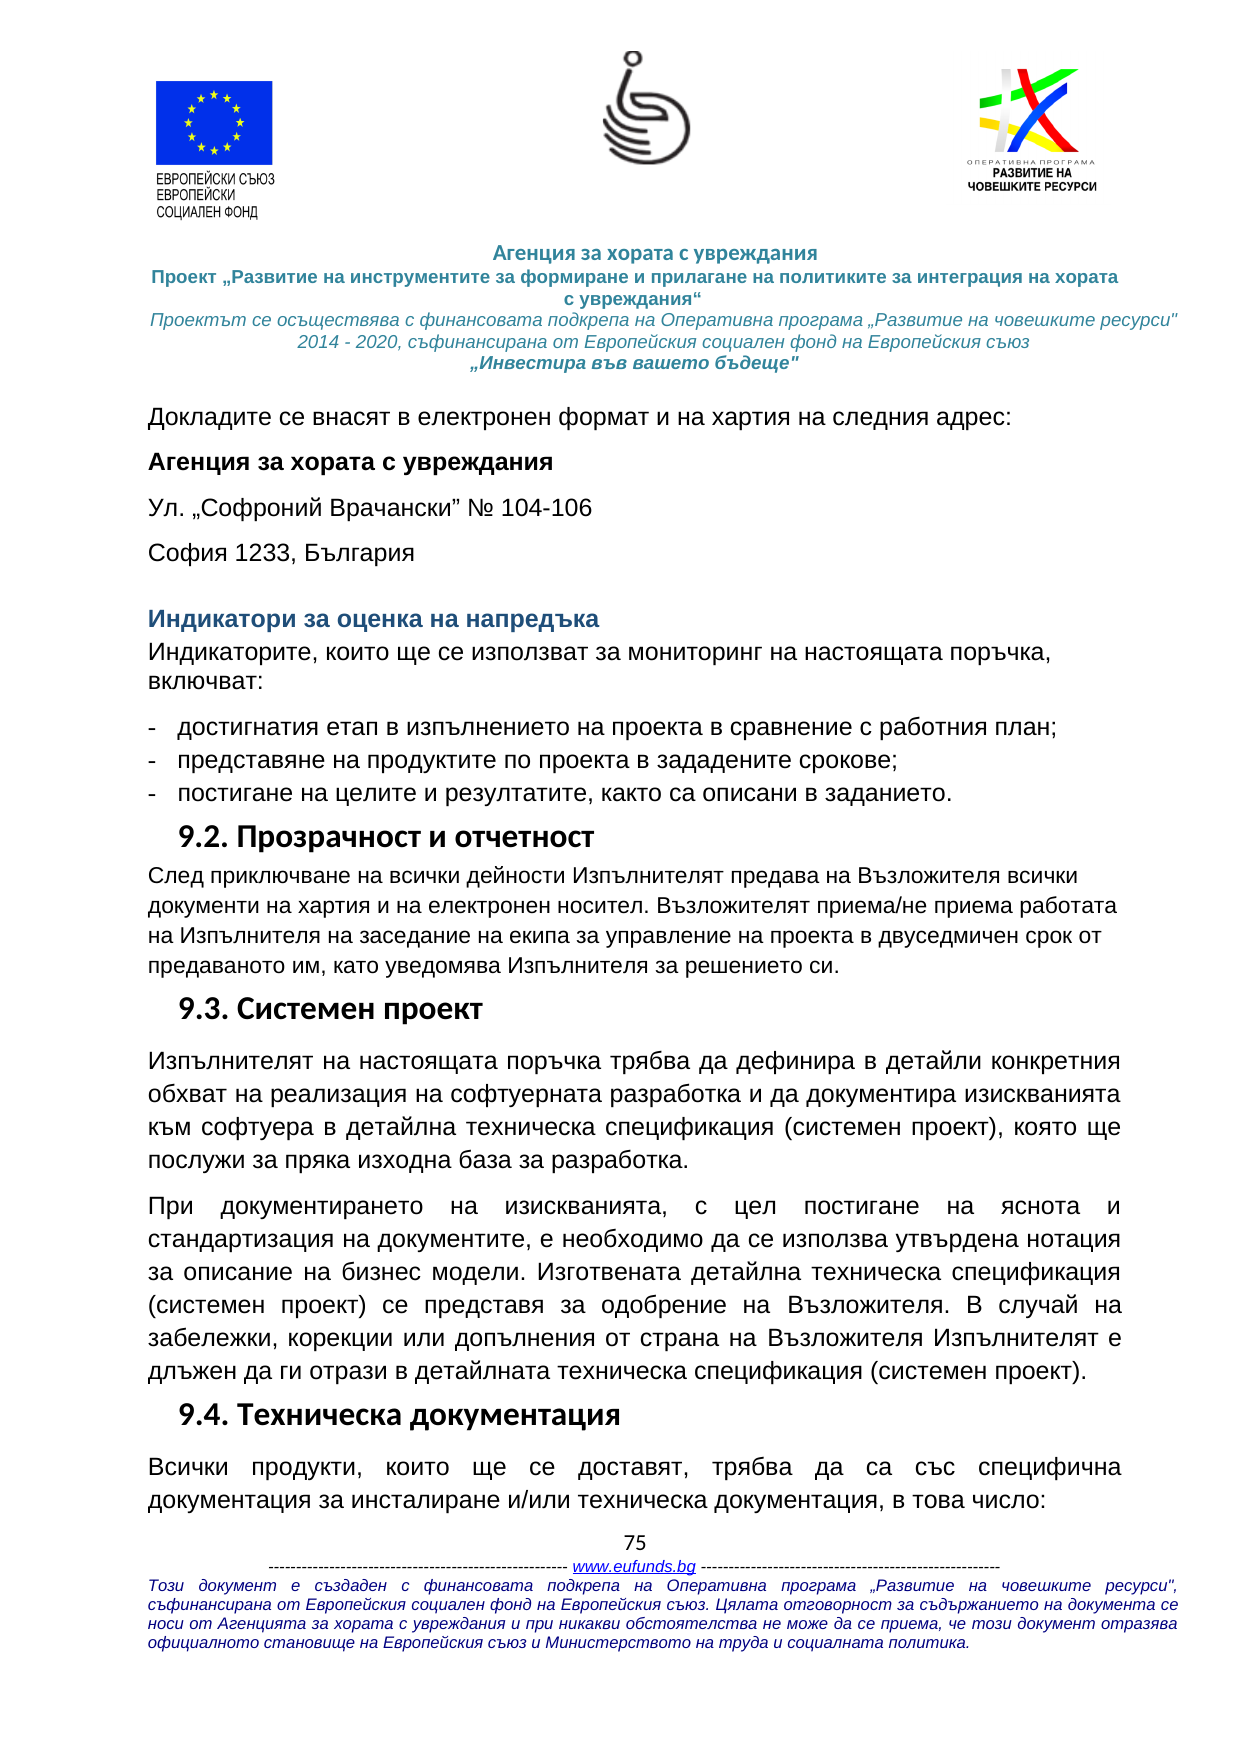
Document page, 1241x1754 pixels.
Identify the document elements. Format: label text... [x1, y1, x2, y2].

text 9.3. Системен проект [148, 987, 1122, 1027]
list постигане на целите и резултатите, както са описани в заданието. [148, 778, 1122, 807]
text След приключване на всички дейности Изпълнителят предава на Възложителя всички документи на хартия и на електронен носител. Възложителят приема/не приема работата на Изпълнителя на заседание на екипа за управление на проекта в двуседмичен срок от предаваното им, като уведомява Изпълнителя за решението си. [148, 862, 1122, 979]
text Всички продукти, които ще се доставят, трябва да са със специфична документация за инсталиране и/или техническа документация, в това число: [148, 1452, 1122, 1514]
list представяне на продуктите по проекта в зададените срокове; [148, 744, 1122, 773]
text 9.4. Техническа документация [148, 1393, 1122, 1434]
text Ул. „Софроний Врачански” № 104-106 [148, 493, 1122, 521]
text Докладите се внасят в електронен формат и на хартия на следния адрес: [148, 402, 1122, 431]
text Агенция за хората с увреждания [148, 447, 1122, 476]
text София 1233, България [148, 538, 1122, 567]
text Индикаторите, които ще се използват за мониторинг на настоящата поръчка, включват: [148, 637, 1122, 695]
text 9.2. Прозрачност и отчетност [148, 815, 1122, 856]
text При документирането на изискванията, с цел постигане на яснота и стандартизация на документите, е необходимо да се използва утвърдена нотация за описание на бизнес модели. Изготвената детайлна техническа спецификация (системен проект) се представя за одобрение на възложителя. В случай на забележки, корекции или допълнения от страна на възложителя изпълнителят е длъжен да ги отрази в детайлната техническа спецификация (системен проект). [148, 1191, 1122, 1384]
text Изпълнителят на настоящата поръчка трябва да дефинира в детайли конкретния обхват на реализация на софтуерната разработка и да документира изискванията към софтуера в детайлна техническа спецификация (системен проект), която ще послужи за пряка изходна база за разработка. [148, 1046, 1122, 1174]
list достигнатия етап в изпълнението на проекта в сравнение с работния план; [148, 711, 1122, 740]
text Индикатори за оценка на напредъка [148, 604, 1122, 633]
